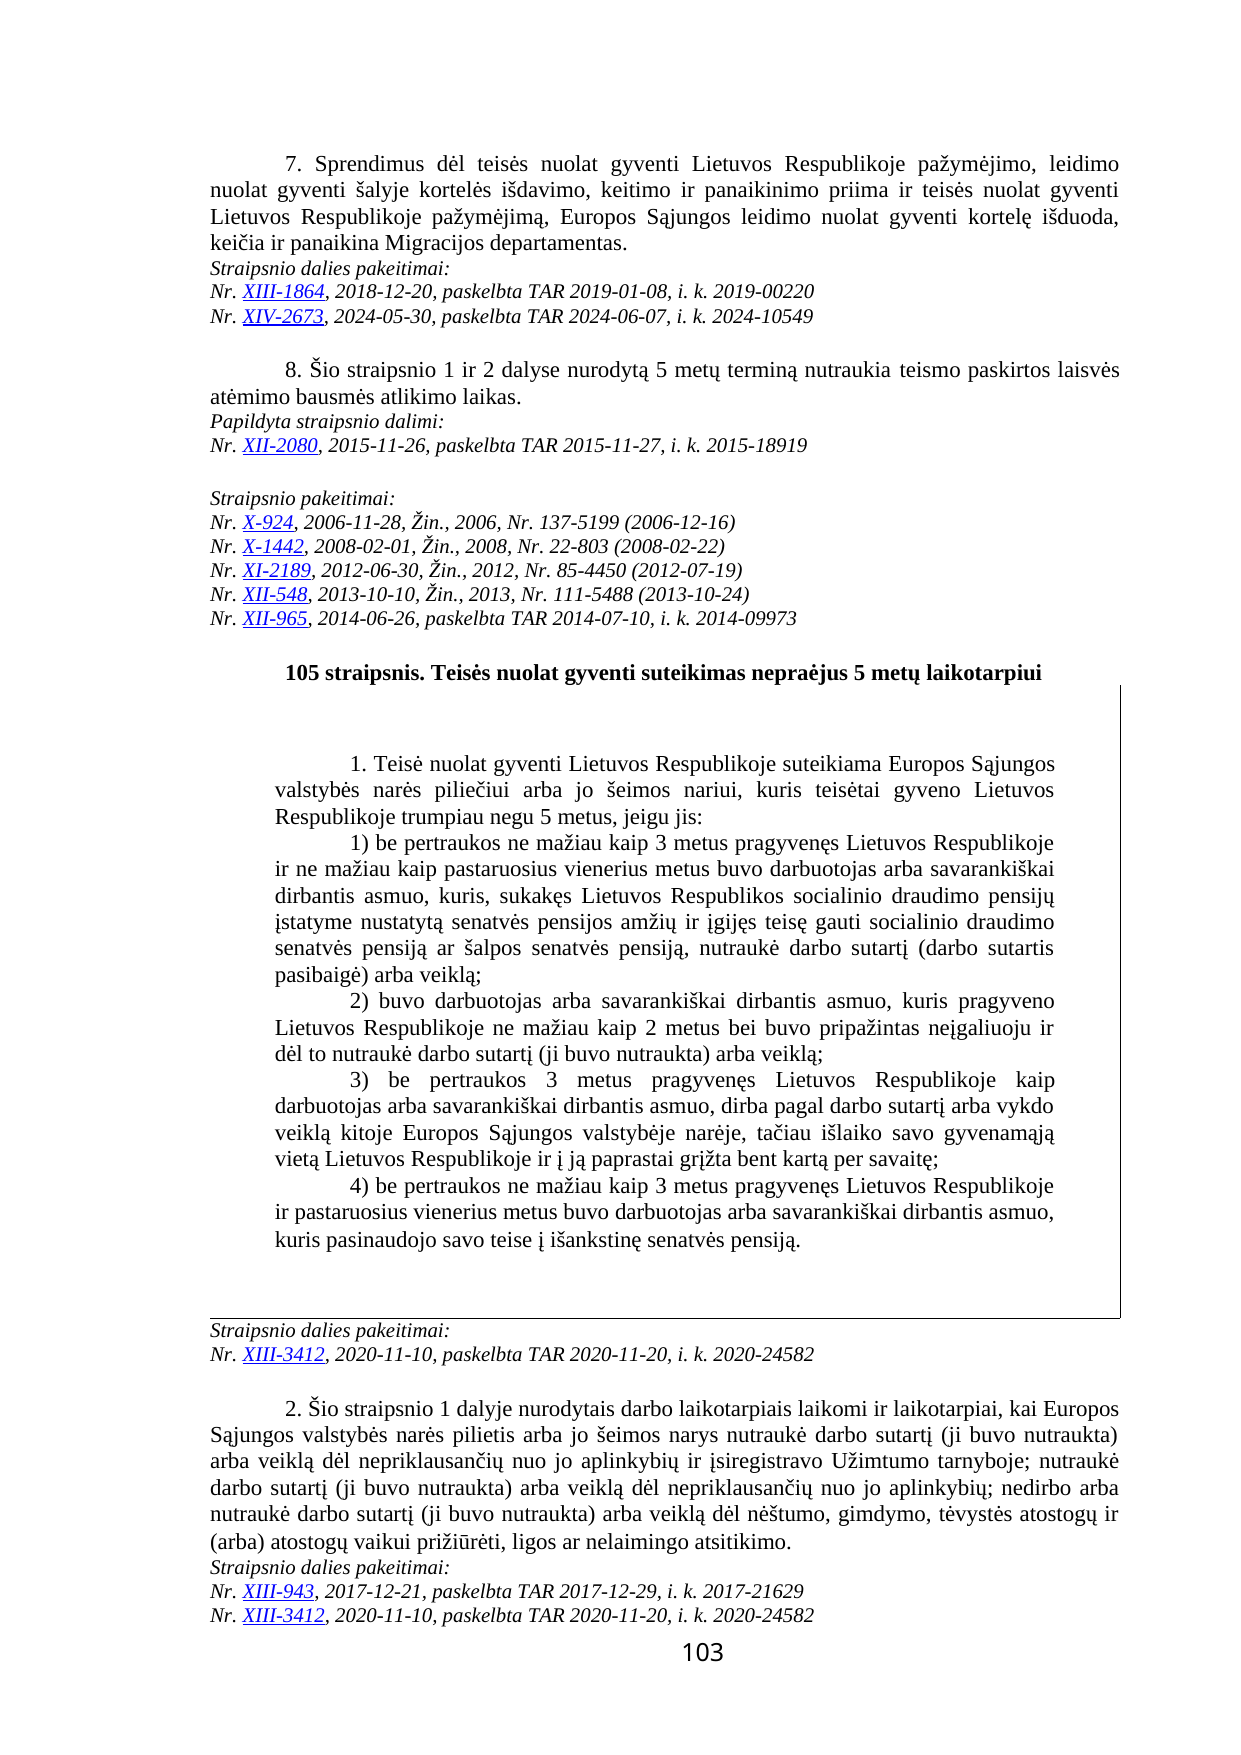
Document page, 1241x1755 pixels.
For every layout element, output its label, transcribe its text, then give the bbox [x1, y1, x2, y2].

text 7. Sprendimus dėl teisės nuolat gyventi Lietuvos Respublikoje pažymėjimo, leidimo nuolat gyventi šalyje kortelės išdavimo, keitimo ir panaikinimo priima ir teisės nuolat gyventi Lietuvos Respublikoje pažymėjimą, Europos Sąjungos leidimo nuolat gyventi kortelę išduoda, keičia ir panaikina Migracijos departamentas. [210, 150, 1120, 255]
text 3) be pertraukos 3 metus pragyvenęs Lietuvos Respublikoje kaip darbuotojas arba savarankiškai dirbantis asmuo, dirba pagal darbo sutartį arba vykdo veiklą kitoje Europos Sąjungos valstybėje narėje, tačiau išlaiko savo gyvenamąją vietą Lietuvos Respublikoje ir į ją paprastai grįžta bent kartą per savaitę; [210, 1066, 1120, 1172]
text Straipsnio pakeitimai: [210, 486, 1120, 510]
text Nr. XIII-1864, 2018-12-20, paskelbta TAR 2019-01-08, i. k. 2019-00220 [210, 279, 1120, 303]
text 105 straipsnis. Teisės nuolat gyventi suteikimas nepraėjus 5 metų laikotarpiui [285, 659, 1120, 685]
text Nr. XIV-2673, 2024-05-30, paskelbta TAR 2024-06-07, i. k. 2024-10549 [210, 303, 1120, 328]
text Nr. XIII-943, 2017-12-21, paskelbta TAR 2017-12-29, i. k. 2017-21629 [210, 1579, 1120, 1603]
text Nr. X-1442, 2008-02-01, Žin., 2008, Nr. 22-803 (2008-02-22) [210, 534, 1120, 558]
text 1) be pertraukos ne mažiau kaip 3 metus pragyvenęs Lietuvos Respublikoje ir ne mažiau kaip pastaruosius vienerius metus buvo darbuotojas arba savarankiškai dirbantis asmuo, kuris, sukakęs Lietuvos Respublikos socialinio draudimo pensijų įstatyme nustatytą senatvės pensijos amžių ir įgijęs teisę gauti socialinio draudimo senatvės pensiją ar šalpos senatvės pensiją, nutraukė darbo sutartį (darbo sutartis pasibaigė) arba veiklą; [210, 829, 1120, 987]
text Straipsnio dalies pakeitimai: [210, 255, 1120, 279]
text Nr. XI-2189, 2012-06-30, Žin., 2012, Nr. 85-4450 (2012-07-19) [210, 558, 1120, 582]
text Nr. XII-965, 2014-06-26, paskelbta TAR 2014-07-10, i. k. 2014-09973 [210, 606, 1120, 630]
text 4) be pertraukos ne mažiau kaip 3 metus pragyvenęs Lietuvos Respublikoje ir pastaruosius vienerius metus buvo darbuotojas arba savarankiškai dirbantis asmuo, kuris pasinaudojo savo teise į išankstinę senatvės pensiją. [210, 1172, 1120, 1318]
text 1. Teisė nuolat gyventi Lietuvos Respublikoje suteikiama Europos Sąjungos valstybės narės piliečiui arba jo šeimos nariui, kuris teisėtai gyveno Lietuvos Respublikoje trumpiau negu 5 metus, jeigu jis: [210, 685, 1120, 829]
text Straipsnio dalies pakeitimai: [210, 1555, 1120, 1579]
text Nr. XIII-3412, 2020-11-10, paskelbta TAR 2020-11-20, i. k. 2020-24582 [210, 1342, 1120, 1366]
text 2) buvo darbuotojas arba savarankiškai dirbantis asmuo, kuris pragyveno Lietuvos Respublikoje ne mažiau kaip 2 metus bei buvo pripažintas neįgaliuoju ir dėl to nutraukė darbo sutartį (ji buvo nutraukta) arba veiklą; [210, 987, 1120, 1066]
text 8. Šio straipsnio 1 ir 2 dalyse nurodytą 5 metų terminą nutraukia teismo paskirtos laisvės atėmimo bausmės atlikimo laikas. [210, 356, 1120, 409]
text Nr. XII-548, 2013-10-10, Žin., 2013, Nr. 111-5488 (2013-10-24) [210, 582, 1120, 606]
text Nr. XII-2080, 2015-11-26, paskelbta TAR 2015-11-27, i. k. 2015-18919 [210, 433, 1120, 457]
text Papildyta straipsnio dalimi: [210, 409, 1120, 433]
text 2. Šio straipsnio 1 dalyje nurodytais darbo laikotarpiais laikomi ir laikotarpiai, kai Europos Sąjungos valstybės narės pilietis arba jo šeimos narys nutraukė darbo sutartį (ji buvo nutraukta) arba veiklą dėl nepriklausančių nuo jo aplinkybių ir įsiregistravo Užimtumo tarnyboje; nutraukė darbo sutartį (ji buvo nutraukta) arba veiklą dėl nepriklausančių nuo jo aplinkybių; nedirbo arba nutraukė darbo sutartį (ji buvo nutraukta) arba veiklą dėl nėštumo, gimdymo, tėvystės atostogų ir (arba) atostogų vaikui prižiūrėti, ligos ar nelaimingo atsitikimo. [210, 1394, 1120, 1555]
text Straipsnio dalies pakeitimai: [210, 1318, 1120, 1342]
text Nr. XIII-3412, 2020-11-10, paskelbta TAR 2020-11-20, i. k. 2020-24582 [210, 1603, 1120, 1627]
text Nr. X-924, 2006-11-28, Žin., 2006, Nr. 137-5199 (2006-12-16) [210, 510, 1120, 534]
